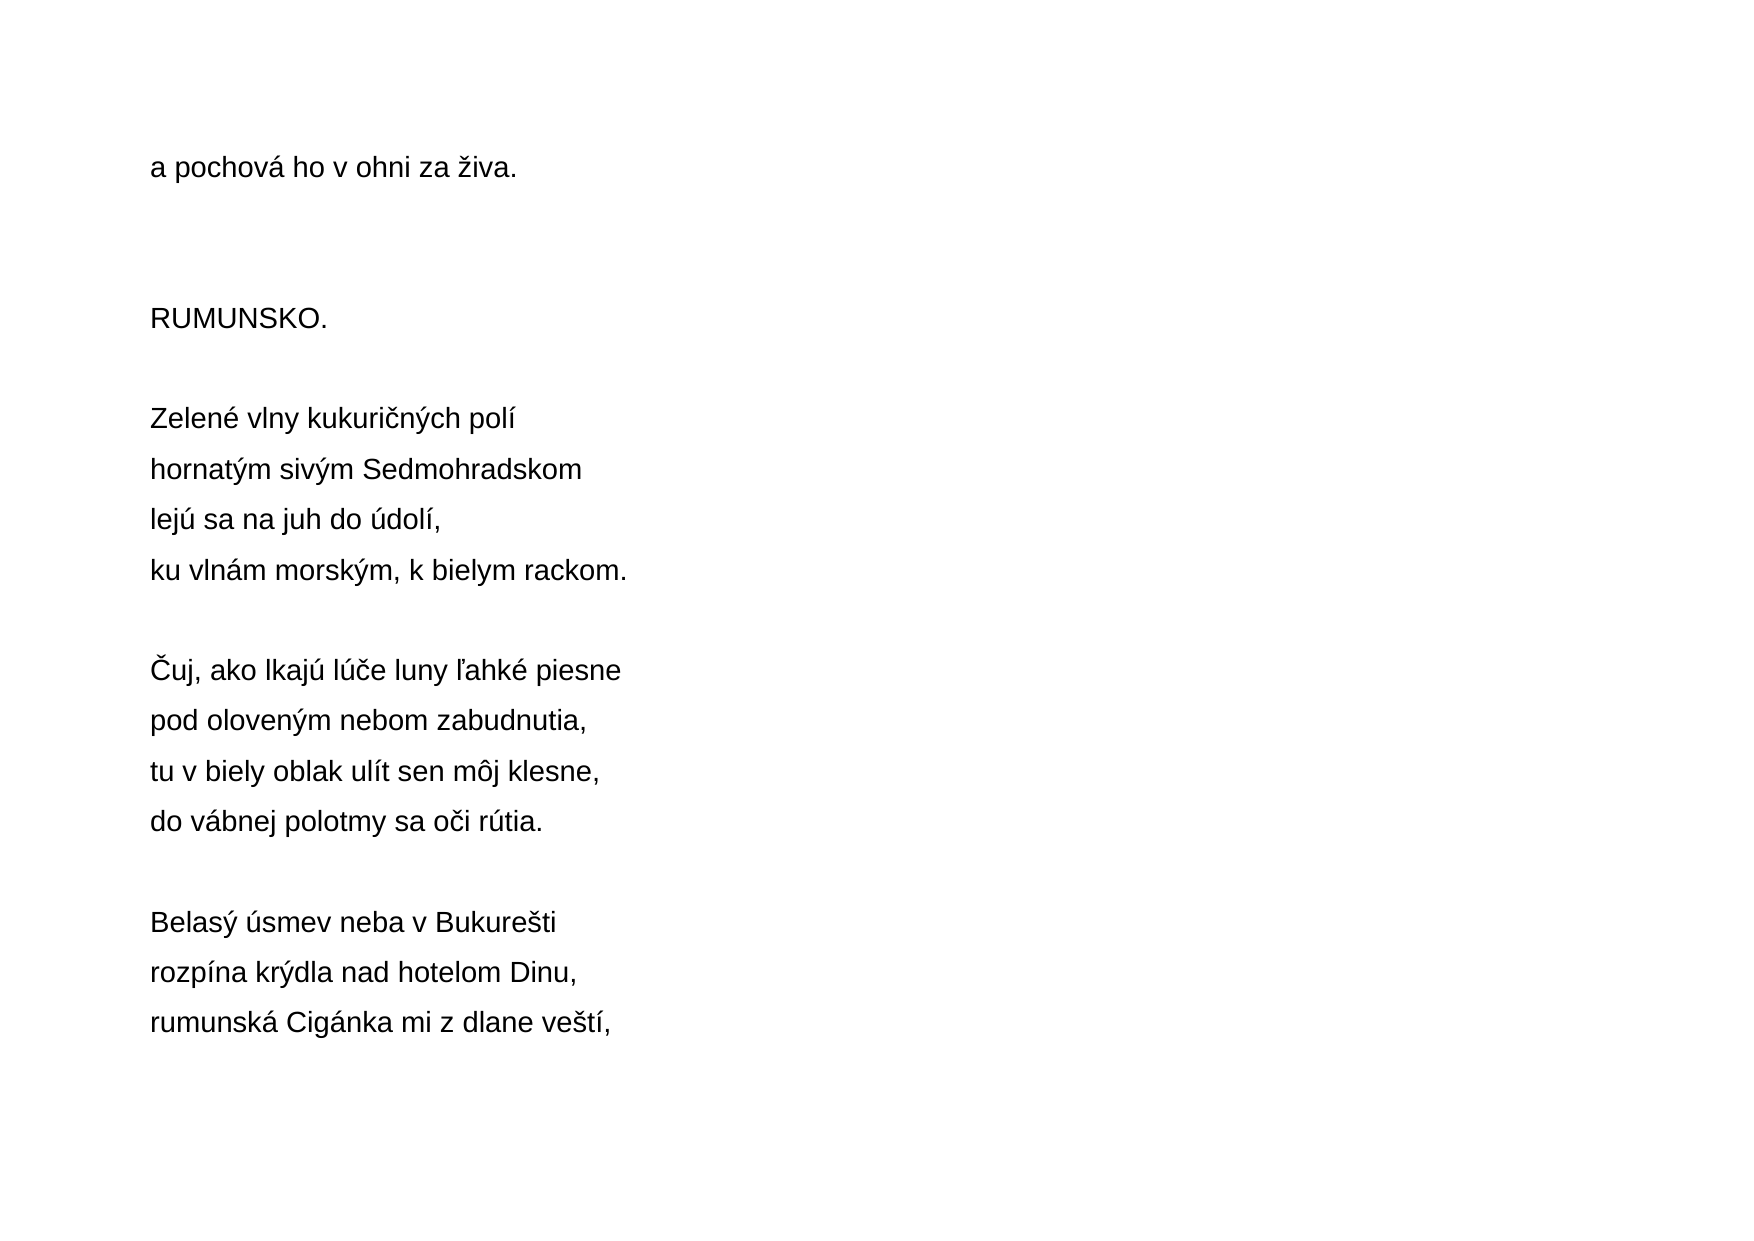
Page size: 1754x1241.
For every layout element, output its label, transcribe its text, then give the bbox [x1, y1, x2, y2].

text lejú sa na juh do údolí, [150, 502, 1243, 536]
text tu v biely oblak ulít sen môj klesne, [150, 754, 1243, 787]
text rozpína krýdla nad hotelom Dinu, [150, 955, 1243, 988]
text Belasý úsmev neba v Bukurešti [150, 905, 1243, 938]
text Zelené vlny kukuričných polí [150, 402, 1243, 435]
text a pochová ho v ohni za živa. [150, 150, 1243, 183]
text pod oloveným nebom zabudnutia, [150, 703, 1243, 737]
text ku vlnám morským, k bielym rackom. [150, 552, 1243, 586]
text rumunská Cigánka mi z dlane veští, [150, 1005, 1243, 1039]
text hornatým sivým Sedmohradskom [150, 452, 1243, 485]
text RUMUNSKO. [150, 301, 1243, 334]
text Čuj, ako lkajú lúče luny ľahké piesne [150, 653, 1243, 687]
text do vábnej polotmy sa oči rútia. [150, 804, 1243, 838]
